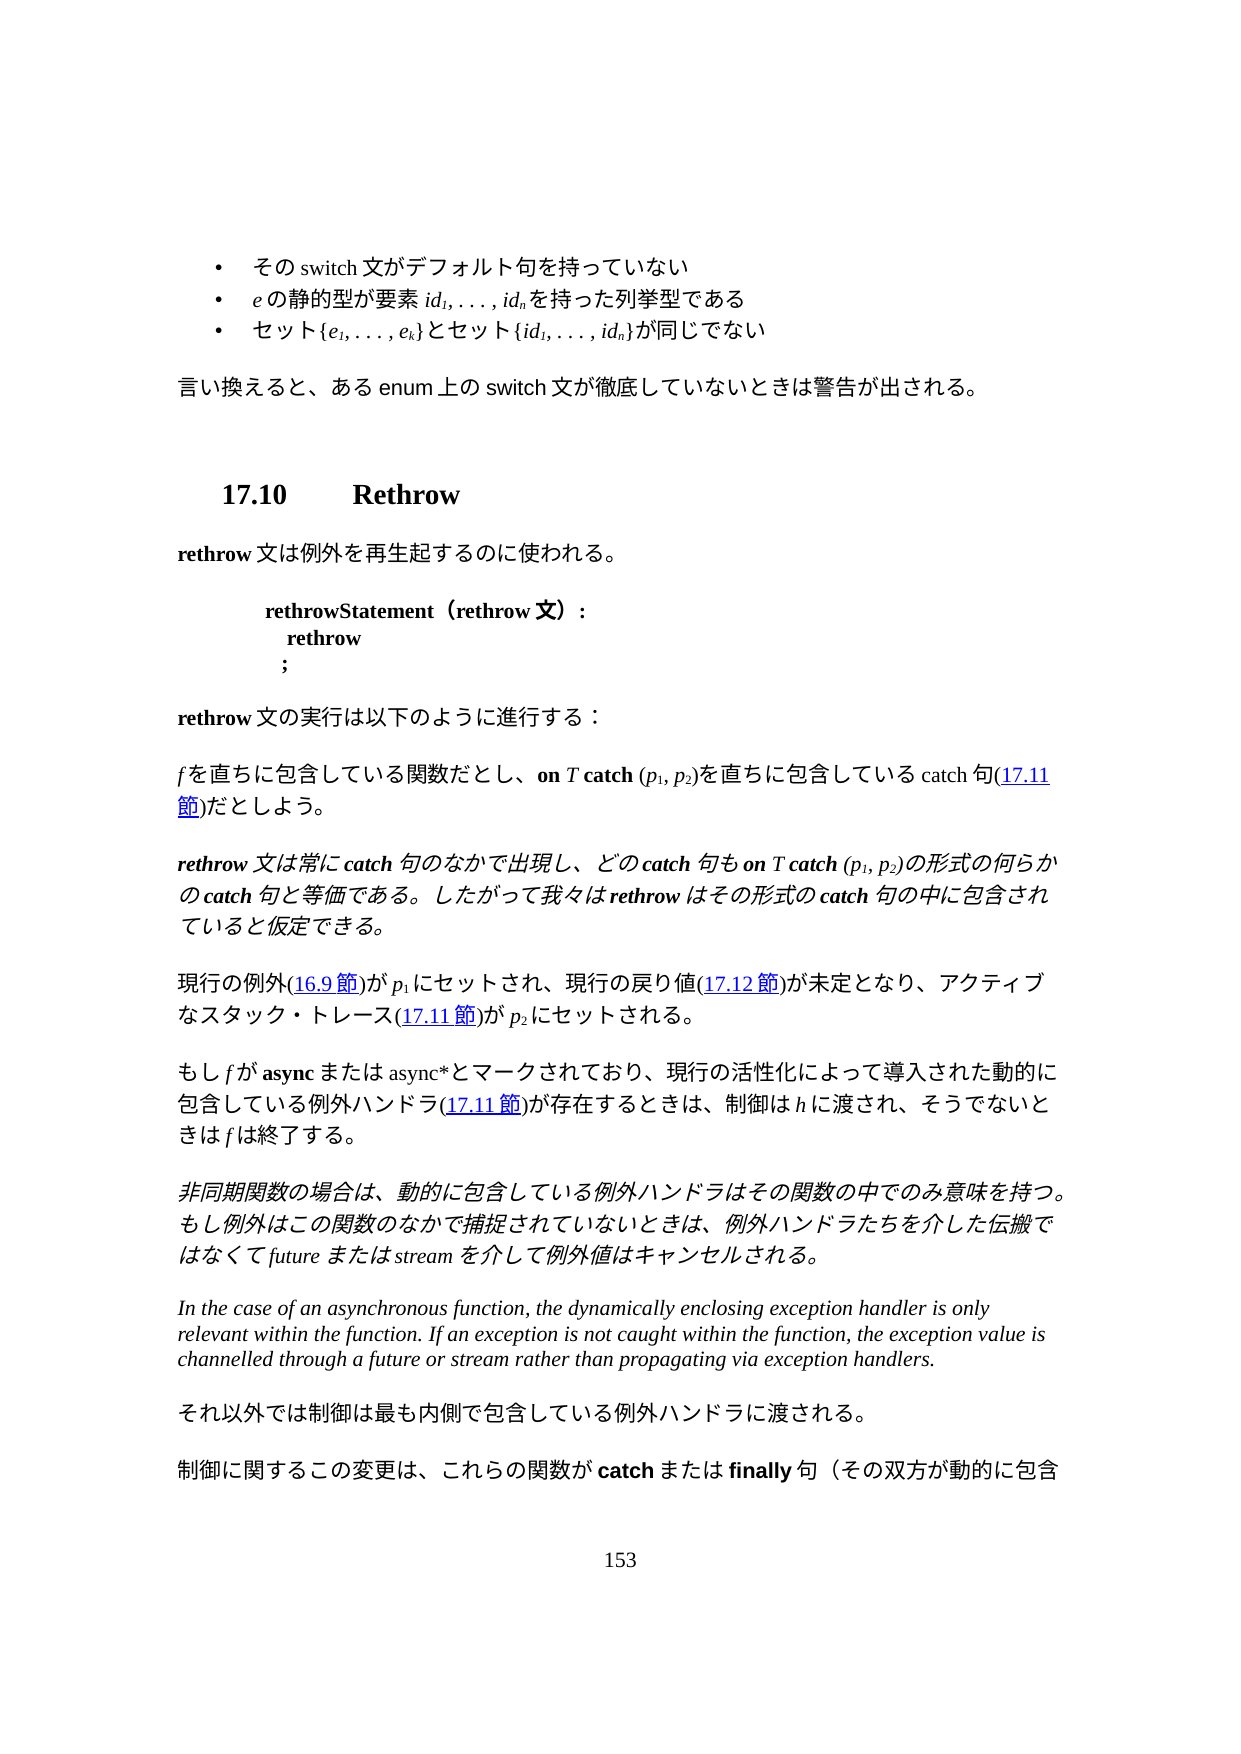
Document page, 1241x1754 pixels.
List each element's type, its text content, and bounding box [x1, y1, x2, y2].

text rethrowStatement（rethrow文）: [265, 593, 1063, 625]
text 言い換えると、あるenum上のswitch文が徹底していないときは警告が出される。 [177, 370, 1063, 402]
text 現行の例外(16.9節)がp1にセットされ、現行の戻り値(17.12節)が未定となり、アクティブなスタック・トレース(17.11節)がp2にセットされる。 [177, 966, 1063, 1030]
list セット{e1, . . . , ek}とセット{id1, . . . , idn}が同じでない [215, 313, 1063, 345]
text ; [265, 650, 1063, 675]
text それ以外では制御は最も内側で包含している例外ハンドラに渡される。 [177, 1396, 1063, 1428]
text In the case of an asynchronous function, the dynamically enclosing exception handler is only relevant within the function. If an exception is not caught within the function, the exception value is channelled through a future or stream rather than propagating via exception handlers. [177, 1295, 1063, 1371]
text rethrow文の実行は以下のように進行する： [177, 700, 1063, 732]
subtitle Rethrow [221, 477, 1063, 511]
list そのswitch文がデフォルト句を持っていない [215, 250, 1063, 282]
text 制御に関するこの変更は、これらの関数がcatchまたはfinally句（その双方が動的に包含 [177, 1453, 1063, 1485]
text もしfがasyncまたはasync*とマークされており、現行の活性化によって導入された動的に包含している例外ハンドラ(17.11節)が存在するときは、制御はhに渡され、そうでないときはfは終了する。 [177, 1055, 1063, 1150]
text rethrow文は常にcatch句のなかで出現し、どのcatch句もon T catch (p1, p2)の形式の何らかのcatch句と等価である。したがって我々はrethrowはその形式のcatch句の中に包含されていると仮定できる。 [177, 846, 1063, 941]
text rethrow [265, 625, 1063, 650]
text fを直ちに包含している関数だとし、on T catch (p1, p2)を直ちに包含しているcatch句(17.11節)だとしよう。 [177, 757, 1063, 821]
text 非同期関数の場合は、動的に包含している例外ハンドラはその関数の中でのみ意味を持つ。もし例外はこの関数のなかで捕捉されていないときは、例外ハンドラたちを介した伝搬ではなくてfutureまたはstreamを介して例外値はキャンセルされる。 [177, 1175, 1063, 1270]
list eの静的型が要素 id1, . . . , idnを持った列挙型である [215, 282, 1063, 313]
text rethrow文は例外を再生起するのに使われる。 [177, 536, 1063, 568]
